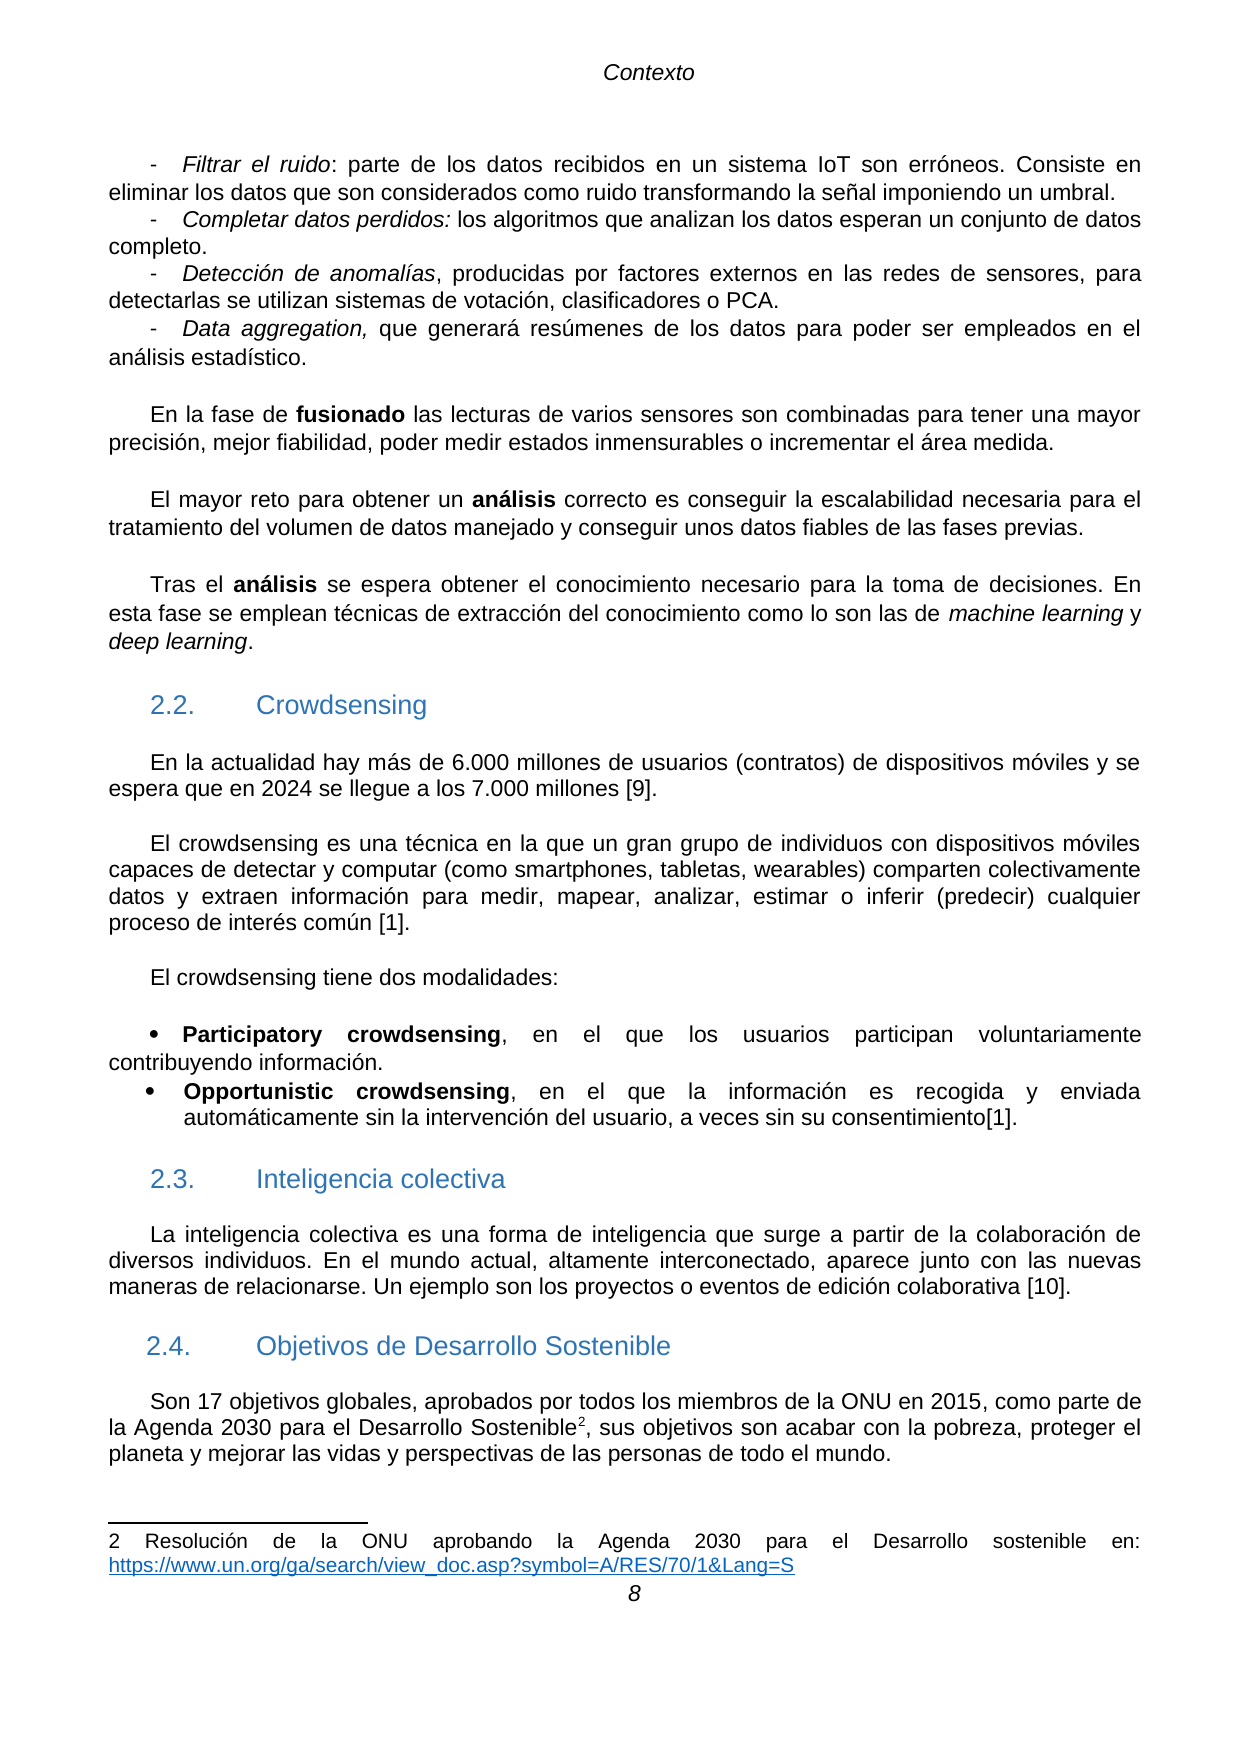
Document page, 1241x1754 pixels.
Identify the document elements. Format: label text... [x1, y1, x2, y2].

text El mayor reto para obtener un análisis correcto es conseguir la escalabilidad necesaria para el tratamiento del volumen de datos manejado y conseguir unos datos fiables de las fases previas. [108, 486, 1142, 541]
text Son 17 objetivos globales, aprobados por todos los miembros de la ONU en 2015, como parte de la Agenda 2030 para el Desarrollo Sostenible, sus objetivos son acabar con la pobreza, proteger el planeta y mejorar las vidas y perspectivas de las personas de todo el mundo. [108, 1388, 1142, 1467]
subtitle Inteligencia colectiva [108, 1163, 1142, 1194]
text El crowdsensing tiene dos modalidades: [108, 964, 1142, 990]
list Detección de anomalías, producidas por factores externos en las redes de sensores, para detectarlas se utilizan sistemas de votación, clasificadores o PCA. [108, 259, 1142, 314]
text En la fase de fusionado las lecturas de varios sensores son combinadas para tener una mayor precisión, mejor fiabilidad, poder medir estados inmensurables o incrementar el área medida. [108, 401, 1142, 455]
list Opportunistic crowdsensing, en el que la información es recogida y enviada automáticamente sin la intervención del usuario, a veces sin su consentimiento[1]. [146, 1078, 1142, 1130]
list Data aggregation, que generará resúmenes de los datos para poder ser empleados en el análisis estadístico. [108, 314, 1142, 370]
list Filtrar el ruido: parte de los datos recibidos en un sistema IoT son erróneos. Consiste en eliminar los datos que son considerados como ruido transformando la señal imponiendo un umbral. [108, 151, 1142, 205]
list Completar datos perdidos: los algoritmos que analizan los datos esperan un conjunto de datos completo. [108, 205, 1142, 259]
subtitle Objetivos de Desarrollo Sostenible [146, 1330, 1142, 1361]
text La inteligencia colectiva es una forma de inteligencia que surge a partir de la colaboración de diversos individuos. En el mundo actual, altamente interconectado, aparece junto con las nuevas maneras de relacionarse. Un ejemplo son los proyectos o eventos de edición colaborativa [10]. [108, 1221, 1142, 1299]
text El crowdsensing es una técnica en la que un gran grupo de individuos con dispositivos móviles capaces de detectar y computar (como smartphones, tabletas, wearables) comparten colectivamente datos y extraen información para medir, mapear, analizar, estimar o inferir (predecir) cualquier proceso de interés común [1]. [108, 830, 1142, 935]
list Participatory crowdsensing, en el que los usuarios participan voluntariamente contribuyendo información. [108, 1021, 1142, 1076]
text Tras el análisis se espera obtener el conocimiento necesario para la toma de decisiones. En esta fase se emplean técnicas de extracción del conocimiento como lo son las de machine learning y deep learning. [108, 571, 1142, 654]
text En la actualidad hay más de 6.000 millones de usuarios (contratos) de dispositivos móviles y se espera que en 2024 se llegue a los 7.000 millones [9]. [108, 749, 1142, 802]
subtitle Crowdsensing [108, 689, 1142, 720]
text Resolución de la ONU aprobando la Agenda 2030 para el Desarrollo sostenible en: https://www.un.org/ga/search/view_doc.asp?symbol=A/RES/70/1&Lang=S [108, 1529, 1142, 1577]
